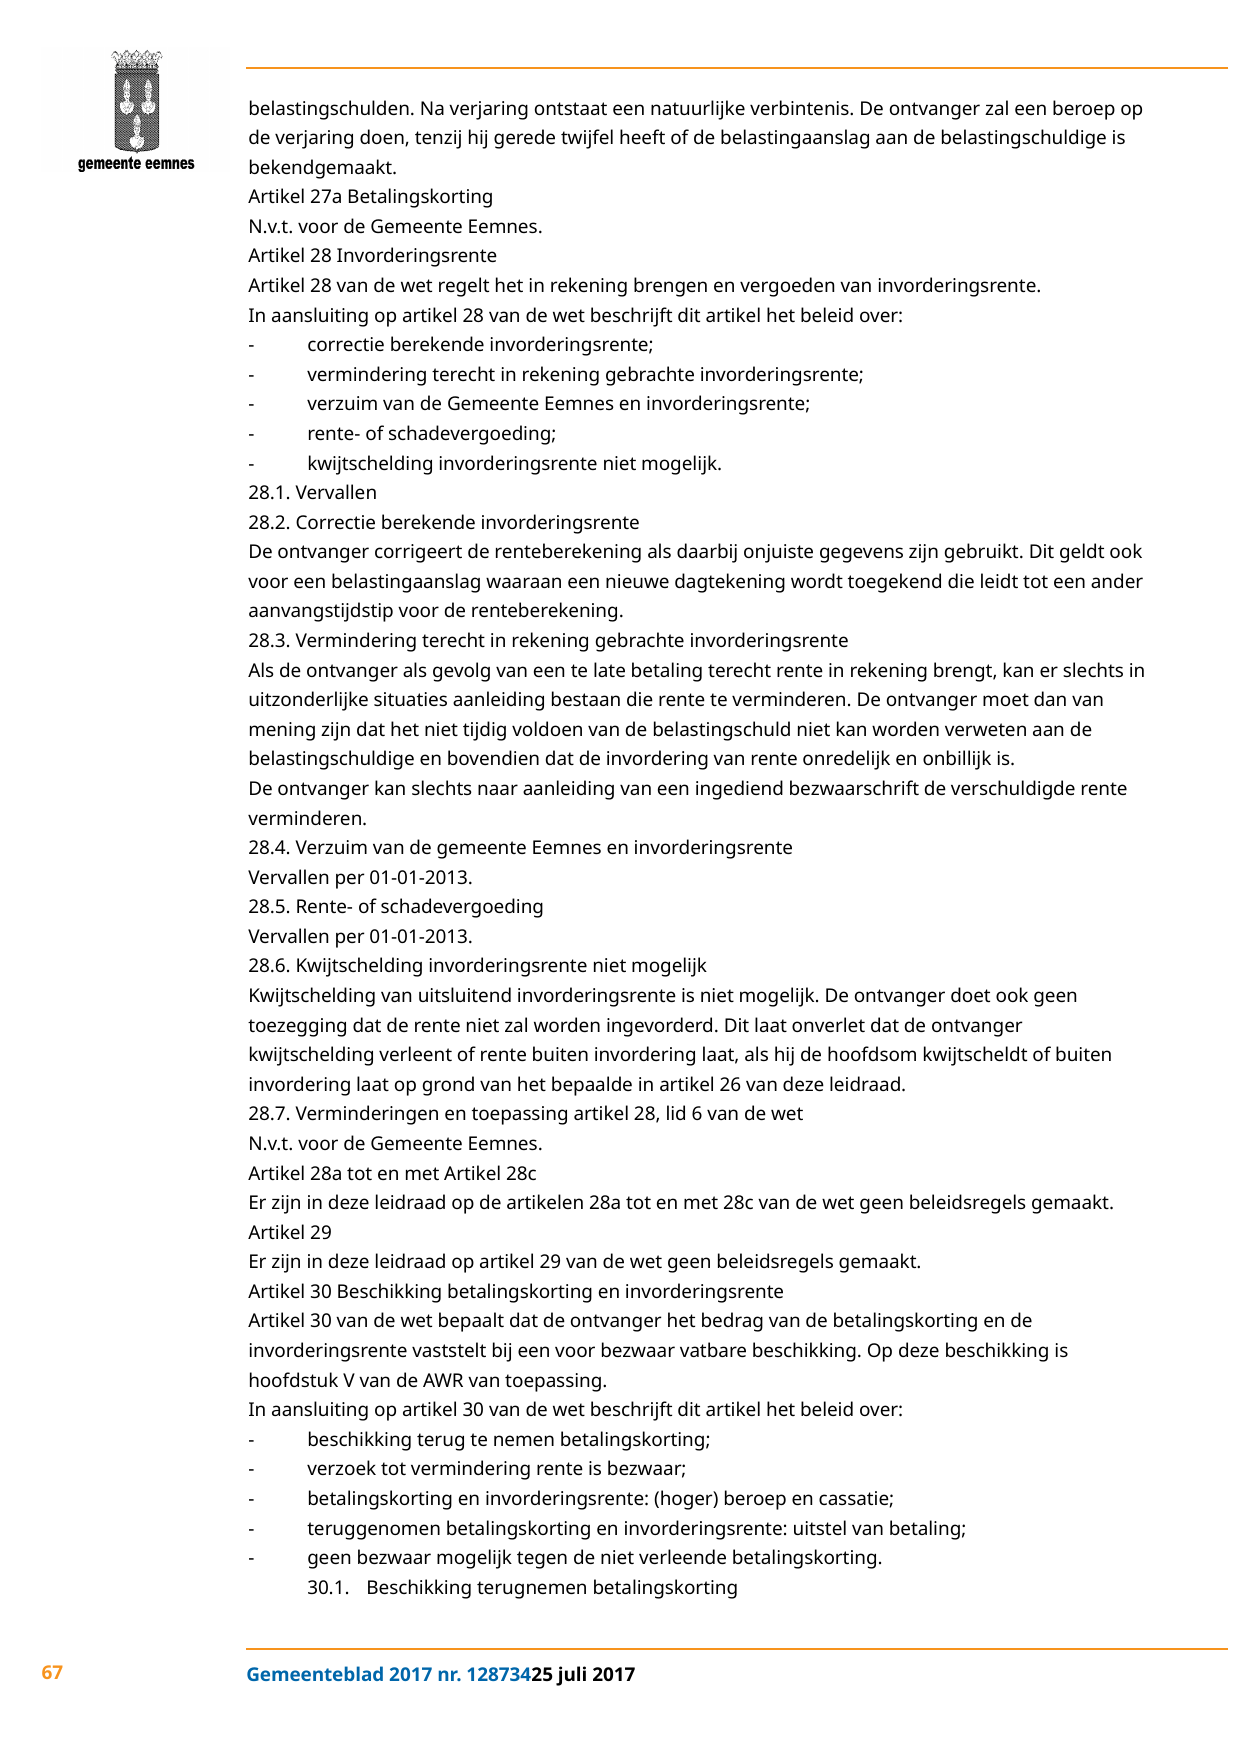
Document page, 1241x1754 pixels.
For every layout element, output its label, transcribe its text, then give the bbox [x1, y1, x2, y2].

text Artikel 28a tot en met Artikel 28c [248, 1160, 1152, 1186]
text 28.6. Kwijtschelding invorderingsrente niet mogelijk [248, 953, 1152, 978]
list Beschikking terugnemen betalingskorting [307, 1574, 1152, 1600]
text Artikel 28 Invorderingsrente [248, 243, 1152, 268]
text In aansluiting op artikel 30 van de wet beschrijft dit artikel het beleid over: [248, 1396, 1152, 1422]
text Artikel 30 van de wet bepaalt dat de ontvanger het bedrag van de betalingskorting en de invorderingsrente vaststelt bij een voor bezwaar vatbare beschikking. Op deze beschikking is hoofdstuk V van de AWR van toepassing. [248, 1308, 1152, 1393]
list betalingskorting en invorderingsrente: (hoger) beroep en cassatie; [248, 1485, 1152, 1511]
text De ontvanger corrigeert de renteberekening als daarbij onjuiste gegevens zijn gebruikt. Dit geldt ook voor een belastingaanslag waaraan een nieuwe dagtekening wordt toegekend die leidt tot een ander aanvangstijdstip voor de renteberekening. [248, 538, 1152, 623]
text 28.7. Verminderingen en toepassing artikel 28, lid 6 van de wet [248, 1101, 1152, 1126]
text Kwijtschelding van uitsluitend invorderingsrente is niet mogelijk. De ontvanger doet ook geen toezegging dat de rente niet zal worden ingevorderd. Dit laat onverlet dat de ontvanger kwijtschelding verleent of rente buiten invordering laat, als hij de hoofdsom kwijtscheldt of buiten invordering laat op grond van het bepaalde in artikel 26 van deze leidraad. [248, 982, 1152, 1097]
list kwijtschelding invorderingsrente niet mogelijk. [248, 450, 1152, 476]
picture [41, 47, 231, 172]
text 28.1. Vervallen [248, 479, 1152, 505]
list verzoek tot vermindering rente is bezwaar; [248, 1456, 1152, 1481]
text belastingschulden. Na verjaring ontstaat een natuurlijke verbintenis. De ontvanger zal een beroep op de verjaring doen, tenzij hij gerede twijfel heeft of de belastingaanslag aan de belastingschuldige is bekendgemaakt. [248, 95, 1152, 180]
text In aansluiting op artikel 28 van de wet beschrijft dit artikel het beleid over: [248, 302, 1152, 328]
text Er zijn in deze leidraad op artikel 29 van de wet geen beleidsregels gemaakt. [248, 1248, 1152, 1274]
text Artikel 30 Beschikking betalingskorting en invorderingsrente [248, 1278, 1152, 1304]
text 28.4. Verzuim van de gemeente Eemnes en invorderingsrente [248, 834, 1152, 860]
list geen bezwaar mogelijk tegen de niet verleende betalingskorting. [248, 1544, 1152, 1570]
text 28.5. Rente- of schadevergoeding [248, 893, 1152, 919]
text 28.2. Correctie berekende invorderingsrente [248, 509, 1152, 535]
text Vervallen per 01-01-2013. [248, 864, 1152, 890]
list verzuim van de Gemeente Eemnes en invorderingsrente; [248, 391, 1152, 416]
text De ontvanger kan slechts naar aanleiding van een ingediend bezwaarschrift de verschuldigde rente verminderen. [248, 775, 1152, 831]
text Artikel 28 van de wet regelt het in rekening brengen en vergoeden van invorderingsrente. [248, 272, 1152, 298]
list beschikking terug te nemen betalingskorting; [248, 1426, 1152, 1452]
list rente- of schadevergoeding; [248, 420, 1152, 446]
text N.v.t. voor de Gemeente Eemnes. [248, 213, 1152, 239]
list correctie berekende invorderingsrente; [248, 331, 1152, 357]
text Vervallen per 01-01-2013. [248, 923, 1152, 949]
text Als de ontvanger als gevolg van een te late betaling terecht rente in rekening brengt, kan er slechts in uitzonderlijke situaties aanleiding bestaan die rente te verminderen. De ontvanger moet dan van mening zijn dat het niet tijdig voldoen van de belastingschuld niet kan worden verweten aan de belastingschuldige en bovendien dat de invordering van rente onredelijk en onbillijk is. [248, 657, 1152, 771]
list teruggenomen betalingskorting en invorderingsrente: uitstel van betaling; [248, 1515, 1152, 1541]
text Er zijn in deze leidraad op de artikelen 28a tot en met 28c van de wet geen beleidsregels gemaakt. [248, 1189, 1152, 1215]
text 28.3. Vermindering terecht in rekening gebrachte invorderingsrente [248, 627, 1152, 653]
text N.v.t. voor de Gemeente Eemnes. [248, 1130, 1152, 1156]
text Artikel 29 [248, 1219, 1152, 1245]
list vermindering terecht in rekening gebrachte invorderingsrente; [248, 361, 1152, 387]
text Artikel 27a Betalingskorting [248, 183, 1152, 209]
